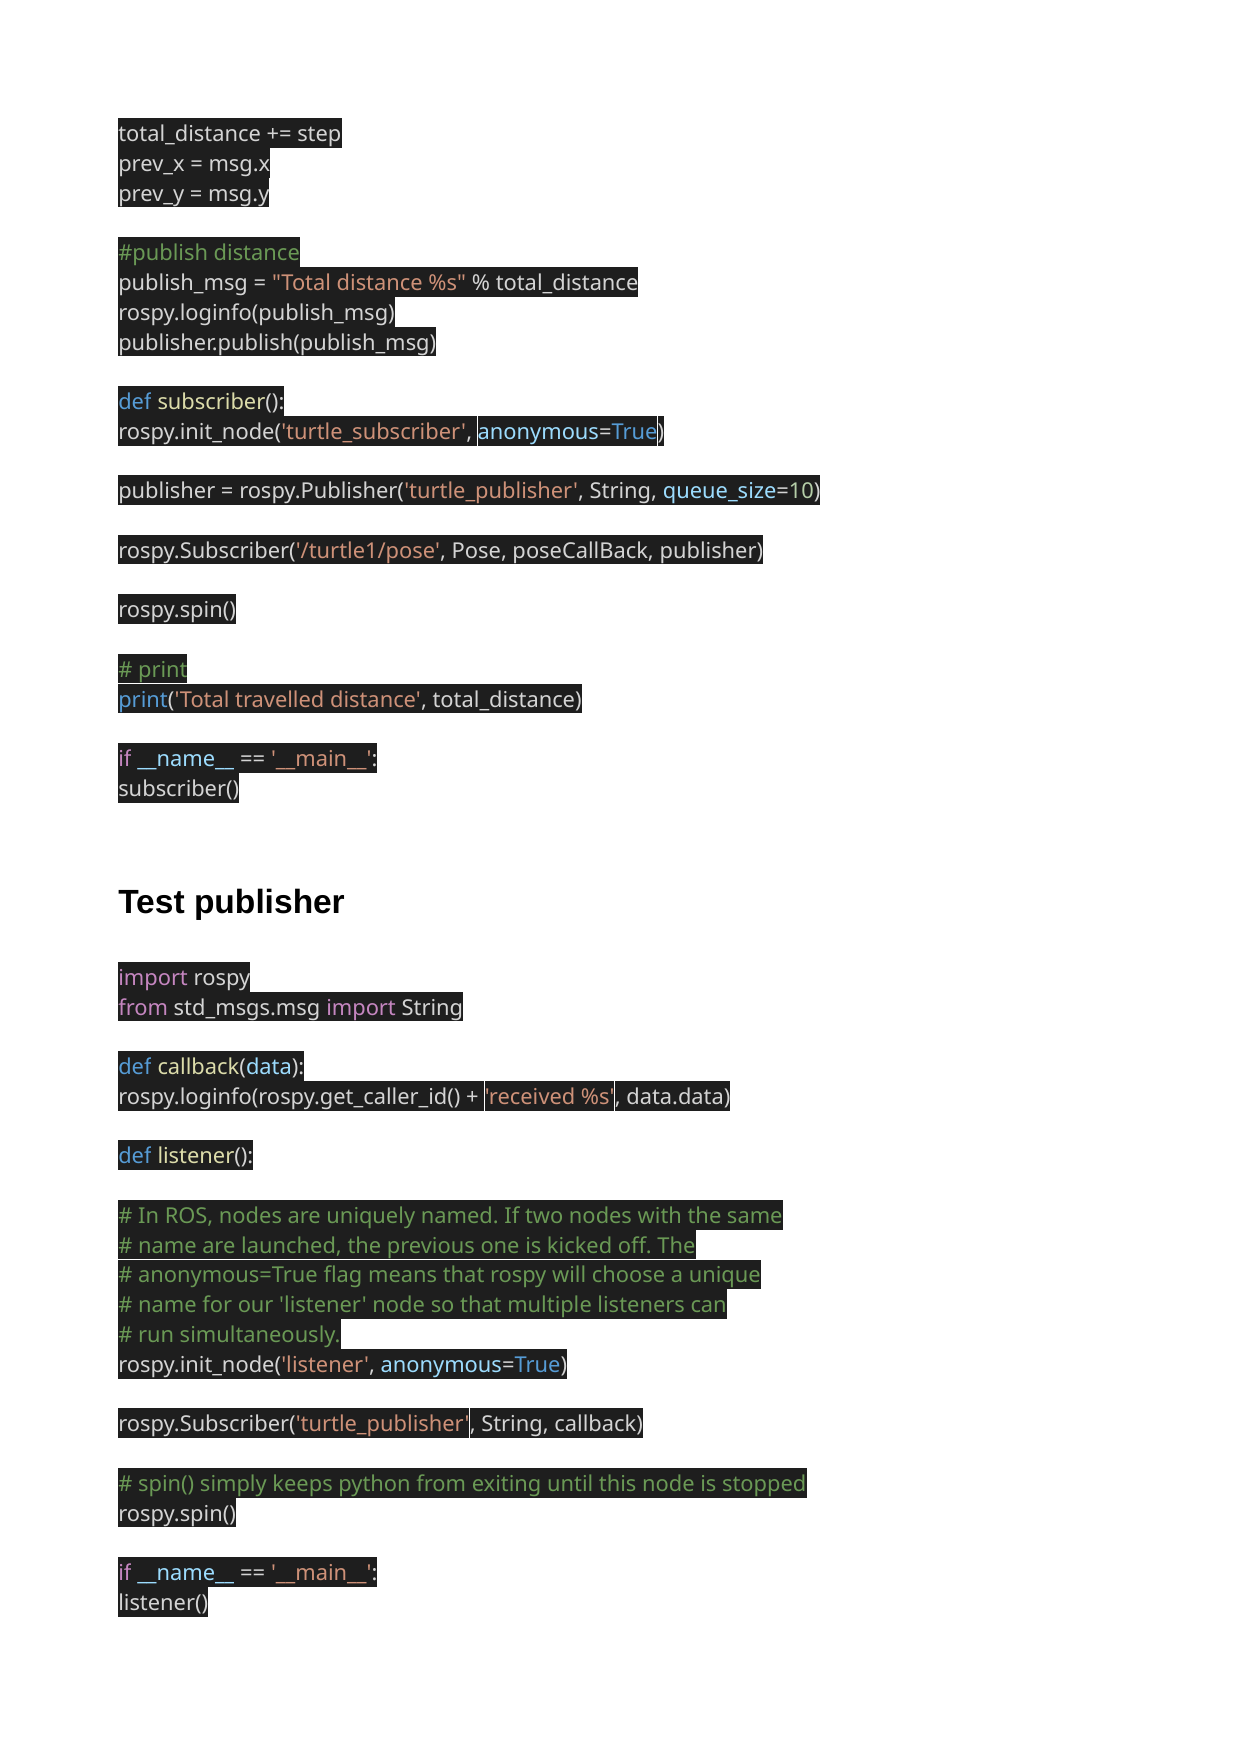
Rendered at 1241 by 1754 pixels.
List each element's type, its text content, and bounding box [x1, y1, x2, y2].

text if __name__ == '__main__': [118, 743, 1122, 773]
text # anonymous=True flag means that rospy will choose a unique [118, 1259, 1122, 1289]
text publisher.publish(publish_msg) [118, 327, 1122, 356]
text def callback(data): [118, 1051, 1122, 1081]
text from std_msgs.msg import String [118, 992, 1122, 1021]
text # name for our 'listener' node so that multiple listeners can [118, 1289, 1122, 1319]
text rospy.Subscriber('turtle_publisher', String, callback) [118, 1408, 1122, 1438]
text # In ROS, nodes are uniquely named. If two nodes with the same [118, 1200, 1122, 1230]
text #publish distance [118, 237, 1122, 267]
text total_distance += step [118, 118, 1122, 148]
text print('Total travelled distance', total_distance) [118, 683, 1122, 713]
text def listener(): [118, 1140, 1122, 1170]
text # name are launched, the previous one is kicked off. The [118, 1230, 1122, 1259]
text subscriber() [118, 773, 1122, 803]
text publisher = rospy.Publisher('turtle_publisher', String, queue_size=10) [118, 475, 1122, 505]
text rospy.loginfo(publish_msg) [118, 297, 1122, 327]
text prev_x = msg.x [118, 148, 1122, 178]
text rospy.spin() [118, 1498, 1122, 1527]
text # run simultaneously. [118, 1319, 1122, 1349]
text prev_y = msg.y [118, 178, 1122, 207]
text import rospy [118, 962, 1122, 992]
text if __name__ == '__main__': [118, 1557, 1122, 1587]
text rospy.init_node('turtle_subscriber', anonymous=True) [118, 416, 1122, 446]
text publish_msg = "Total distance %s" % total_distance [118, 267, 1122, 297]
text rospy.spin() [118, 594, 1122, 624]
text rospy.init_node('listener', anonymous=True) [118, 1349, 1122, 1379]
text # spin() simply keeps python from exiting until this node is stopped [118, 1468, 1122, 1498]
text listener() [118, 1587, 1122, 1617]
text def subscriber(): [118, 386, 1122, 416]
subtitle Test publisher [118, 882, 1122, 921]
text rospy.Subscriber('/turtle1/pose', Pose, poseCallBack, publisher) [118, 535, 1122, 564]
text rospy.loginfo(rospy.get_caller_id() + 'received %s', data.data) [118, 1081, 1122, 1111]
text # print [118, 654, 1122, 683]
